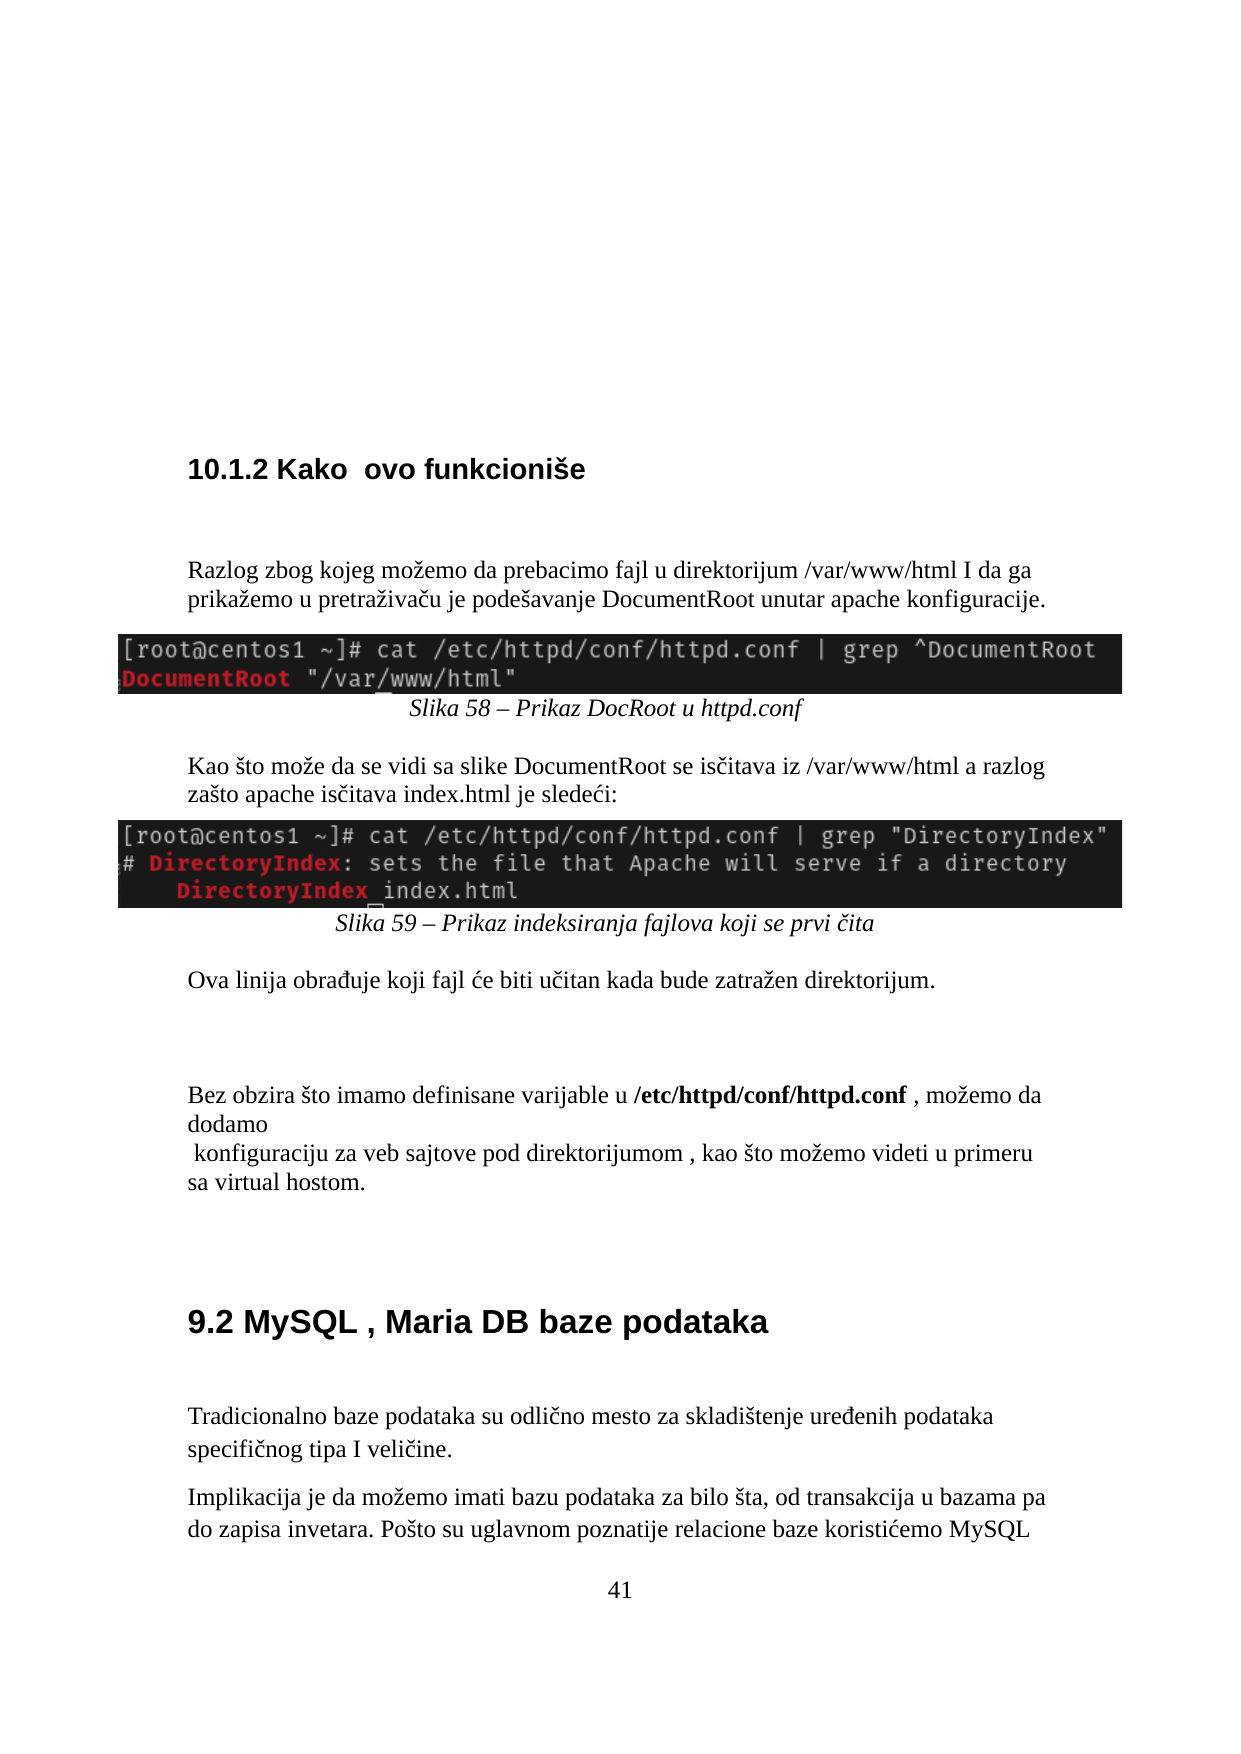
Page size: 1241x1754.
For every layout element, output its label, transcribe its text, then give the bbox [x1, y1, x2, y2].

text Bez obzira što imamo definisane varijable u /etc/httpd/conf/httpd.conf , možemo da dodamo [187, 1080, 1053, 1138]
subtitle 9.2 MySQL , Maria DB baze podataka [187, 1302, 1053, 1341]
text Ova linija obrađuje koji fajl će biti učitan kada bude zatražen direktorijum. [187, 965, 1053, 994]
picture [118, 820, 1123, 908]
text Slika 58 – Prikaz DocRoot u httpd.conf [187, 694, 1053, 751]
text [187, 613, 1053, 634]
text Slika 59 – Prikaz indeksiranja fajlova koji se prvi čita [187, 908, 1053, 937]
text konfiguraciju za veb sajtove pod direktorijumom , kao što možemo videti u primeru sa virtual hostom. [187, 1138, 1053, 1195]
text Tradicionalno baze podataka su odlično mesto za skladištenje uređenih podataka specifičnog tipa I veličine. [187, 1401, 1053, 1463]
text [187, 808, 1053, 820]
text Kao što može da se vidi sa slike DocumentRoot se isčitava iz /var/www/html a razlog zašto apache isčitava index.html je sledeći: [187, 751, 1053, 808]
subtitle 10.1.2 Kako ovo funkcioniše [187, 452, 1053, 486]
text Razlog zbog kojeg možemo da prebacimo fajl u direktorijum /var/www/html I da ga prikažemo u pretraživaču je podešavanje DocumentRoot unutar apache konfiguracije. [187, 556, 1053, 613]
text Implikacija je da možemo imati bazu podataka za bilo šta, od transakcija u bazama pa do zapisa invetara. Pošto su uglavnom poznatije relacione baze koristićemo MySQL [187, 1482, 1053, 1543]
picture [118, 634, 1123, 694]
